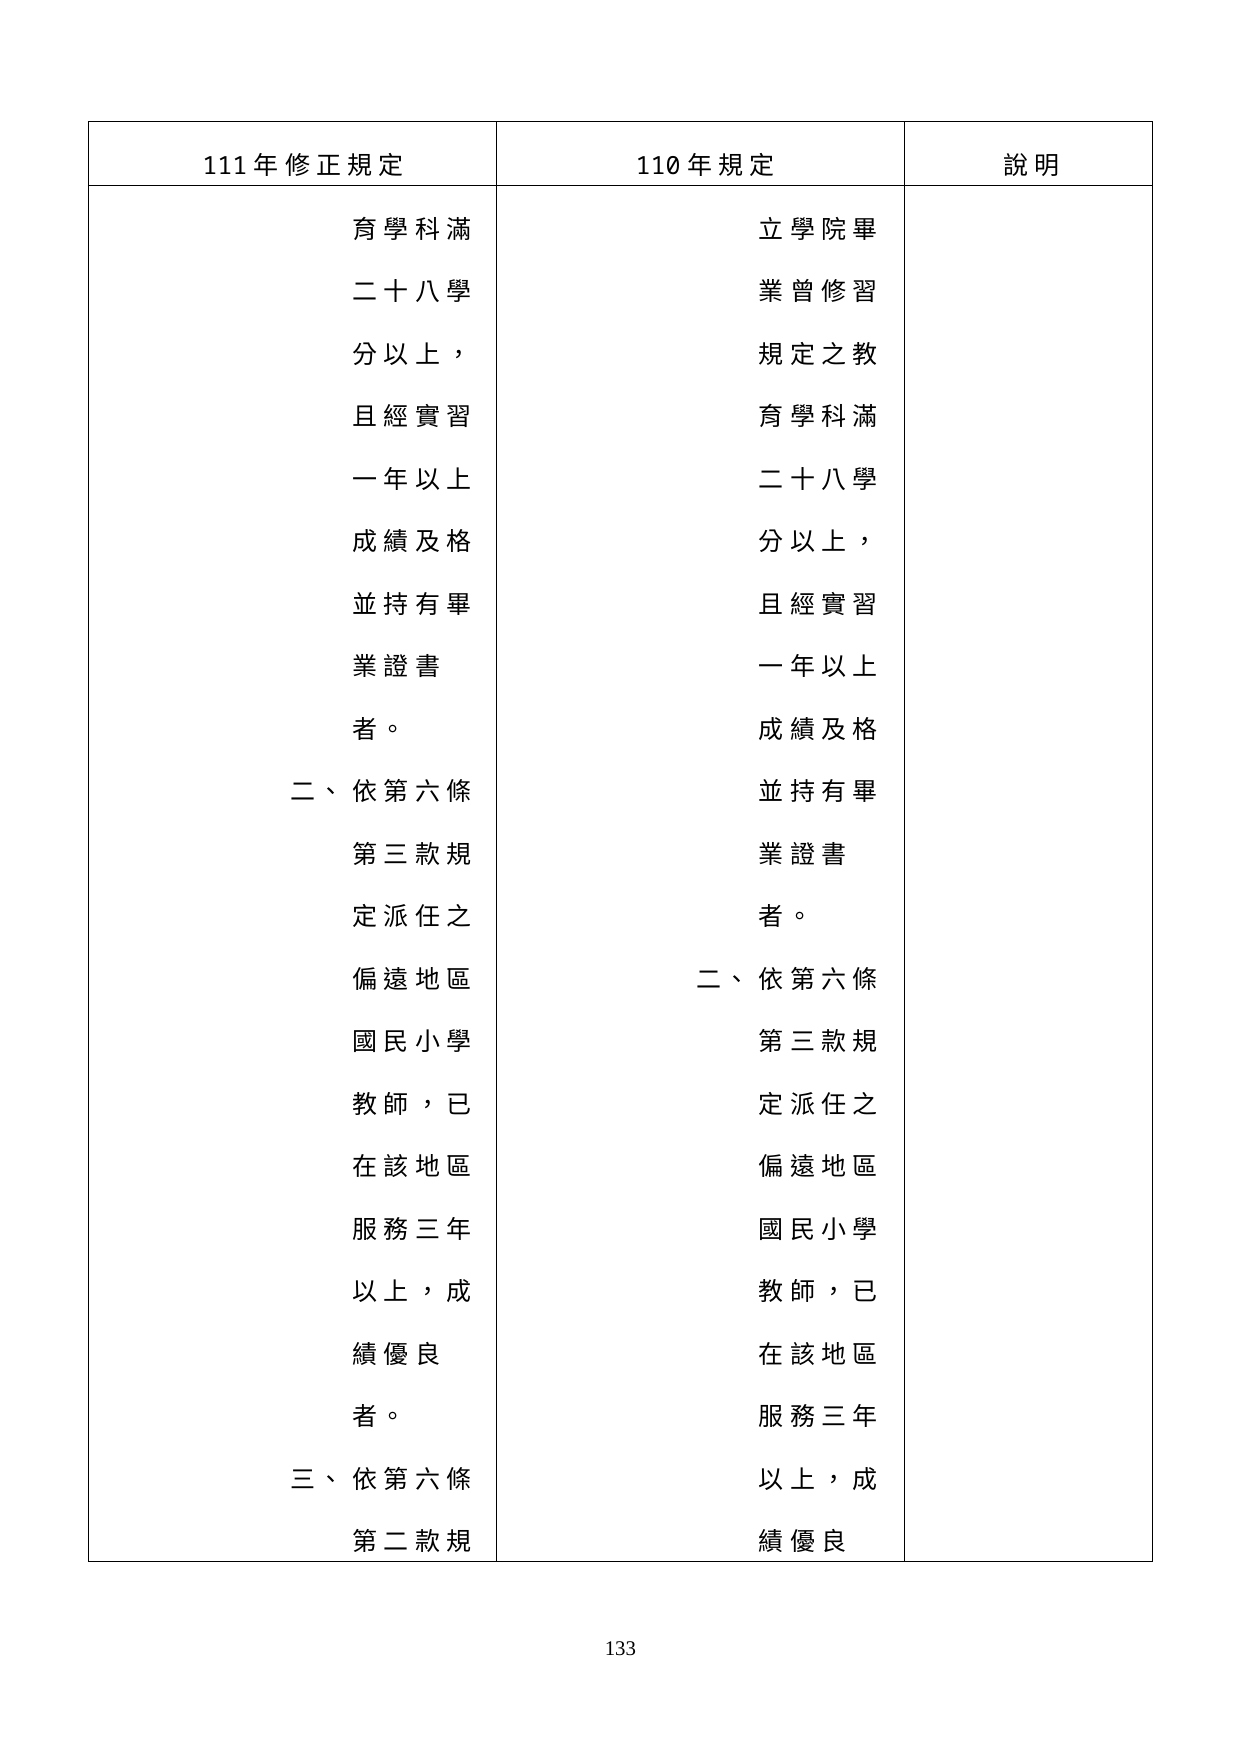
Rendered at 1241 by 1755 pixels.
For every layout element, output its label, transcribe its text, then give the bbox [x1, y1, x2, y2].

table_header 111年修正規定 [89, 122, 496, 185]
table_cell 育學科滿二十八學分以上，且經實習一年以上成績及格並持有畢業證書者。 二、依第六條第三款規定派任之偏遠地區國民小學教師，已在該地區服務三年以上，成績優良者。 三、依第六條第二款規 [89, 186, 496, 1561]
table_header 說明 [905, 122, 1152, 185]
table_cell 立學院畢業曾修習規定之教育學科滿二十八學分以上，且經實習一年以上成績及格並持有畢業證書者。 二、依第六條第三款規定派任之偏遠地區國民小學教師，已在該地區服務三年以上，成績優良 [497, 186, 904, 1561]
table_cell [905, 186, 1152, 1561]
table_header 110年規定 [497, 122, 904, 185]
